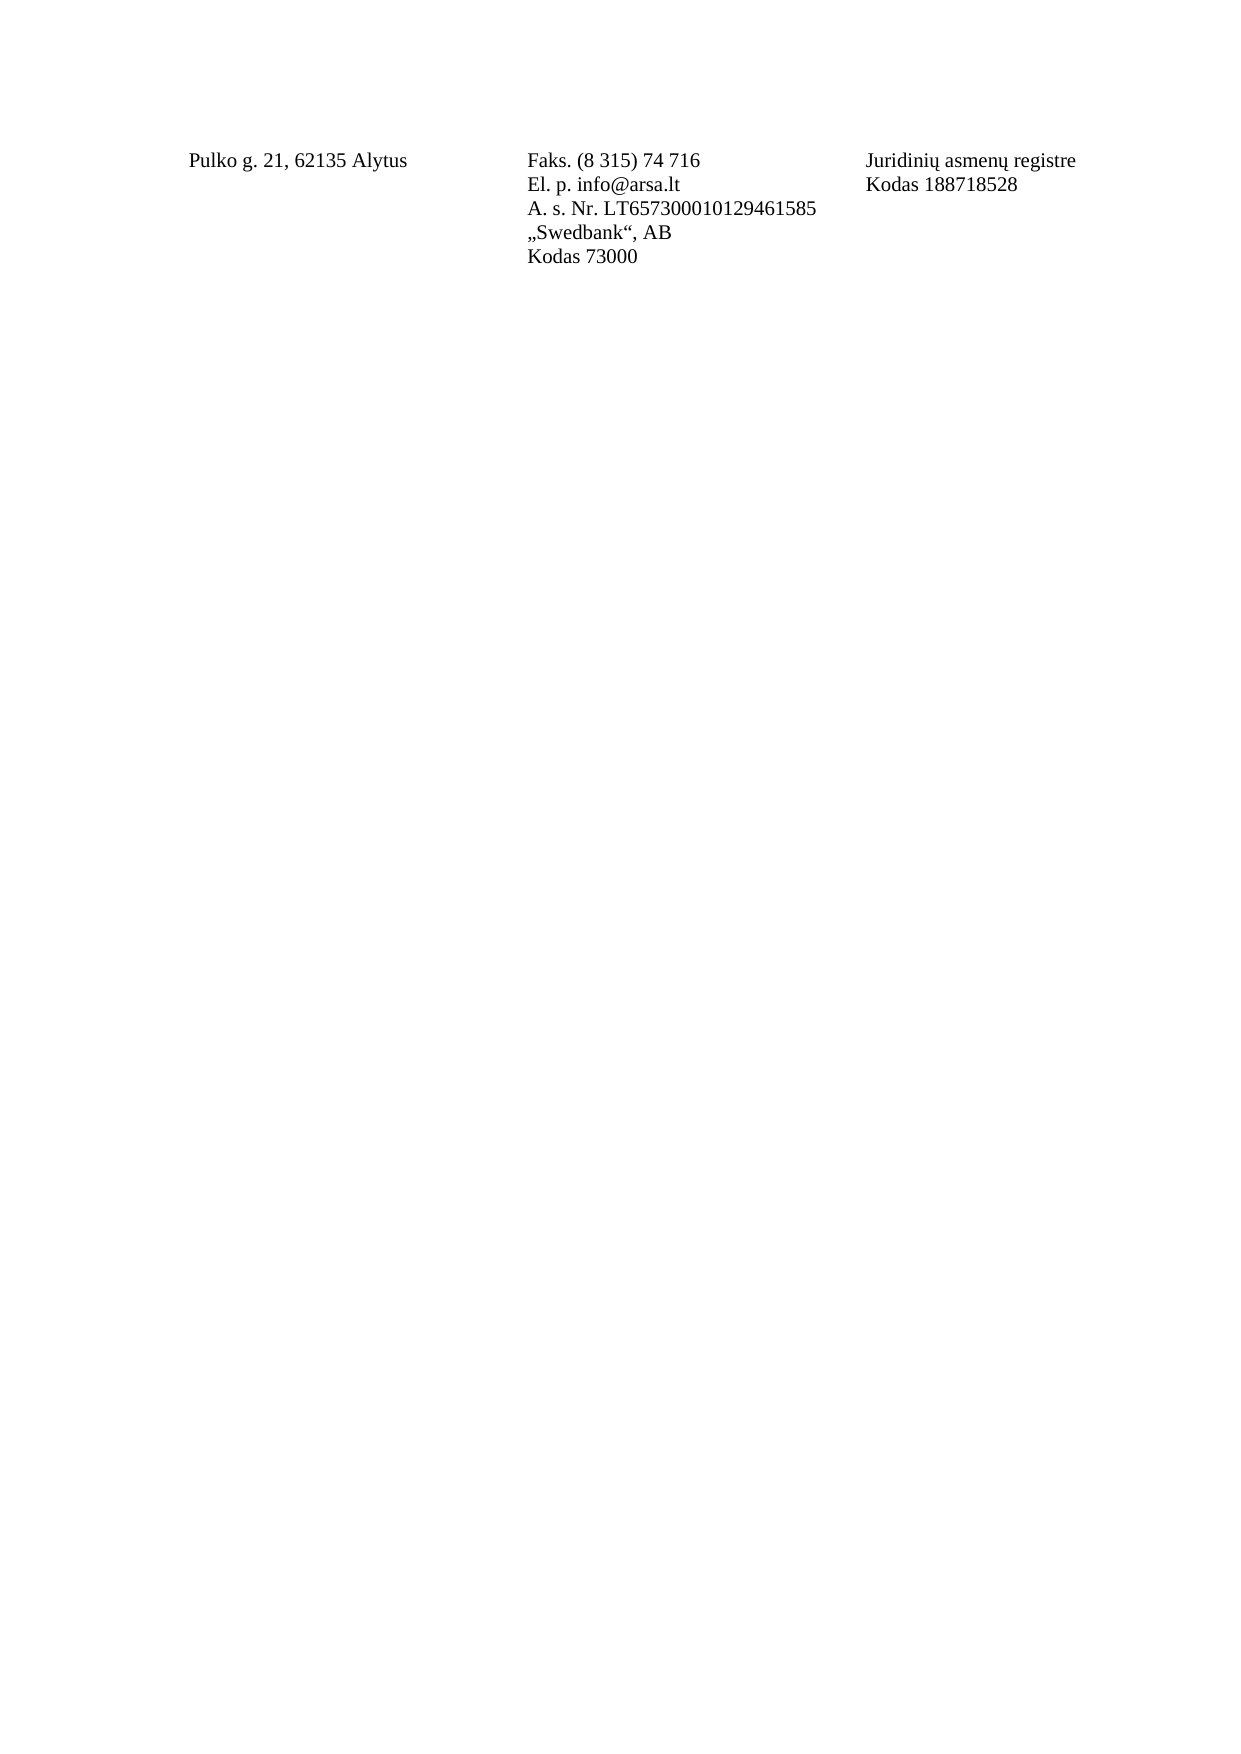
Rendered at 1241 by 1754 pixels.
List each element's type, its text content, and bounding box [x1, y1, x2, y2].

table_cell Faks. (8 315) 74 716 El. p. info@arsa.lt A. s. Nr. LT657300010129461585 „Swedbank“, AB Kodas 73000 [516, 148, 854, 268]
table_cell Juridinių asmenų registre Kodas 188718528 [854, 148, 1193, 268]
table_cell Pulko g. 21, 62135 Alytus [177, 148, 516, 268]
